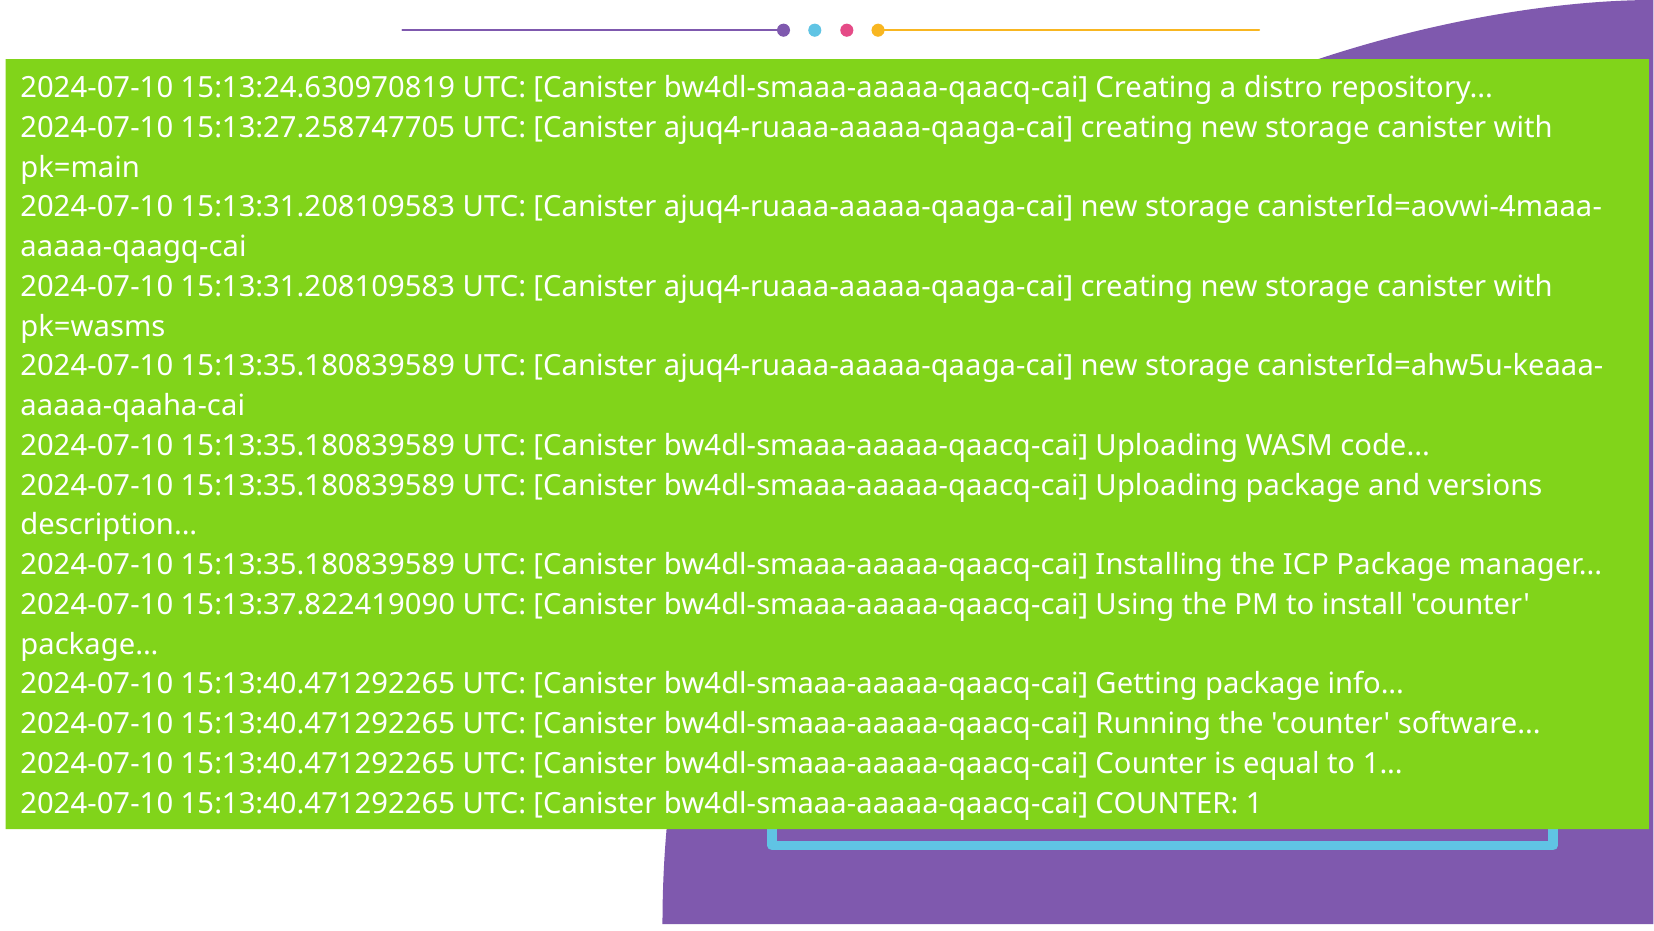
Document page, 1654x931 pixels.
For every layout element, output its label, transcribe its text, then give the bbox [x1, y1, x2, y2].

text_box 2024-07-10 15:13:24.630970819 UTC: [Canister bw4dl-smaaa-aaaaa-qaacq-cai] Creating a distro repository... 2024-07-10 15:13:27.258747705 UTC: [Canister ajuq4-ruaaa-aaaaa-qaaga-cai] creating new storage canister with pk=main 2024-07-10 15:13:31.208109583 UTC: [Canister ajuq4-ruaaa-aaaaa-qaaga-cai] new storage canisterId=aovwi-4maaa-aaaaa-qaagq-cai 2024-07-10 15:13:31.208109583 UTC: [Canister ajuq4-ruaaa-aaaaa-qaaga-cai] creating new storage canister with pk=wasms 2024-07-10 15:13:35.180839589 UTC: [Canister ajuq4-ruaaa-aaaaa-qaaga-cai] new storage canisterId=ahw5u-keaaa-aaaaa-qaaha-cai 2024-07-10 15:13:35.180839589 UTC: [Canister bw4dl-smaaa-aaaaa-qaacq-cai] Uploading WASM code... 2024-07-10 15:13:35.180839589 UTC: [Canister bw4dl-smaaa-aaaaa-qaacq-cai] Uploading package and versions description... 2024-07-10 15:13:35.180839589 UTC: [Canister bw4dl-smaaa-aaaaa-qaacq-cai] Installing the ICP Package manager... 2024-07-10 15:13:37.822419090 UTC: [Canister bw4dl-smaaa-aaaaa-qaacq-cai] Using the PM to install 'counter' package... 2024-07-10 15:13:40.471292265 UTC: [Canister bw4dl-smaaa-aaaaa-qaacq-cai] Getting package info... 2024-07-10 15:13:40.471292265 UTC: [Canister bw4dl-smaaa-aaaaa-qaacq-cai] Running the 'counter' software... 2024-07-10 15:13:40.471292265 UTC: [Canister bw4dl-smaaa-aaaaa-qaacq-cai] Counter is equal to 1... 2024-07-10 15:13:40.471292265 UTC: [Canister bw4dl-smaaa-aaaaa-qaacq-cai] COUNTER: 1 [5, 59, 1649, 830]
